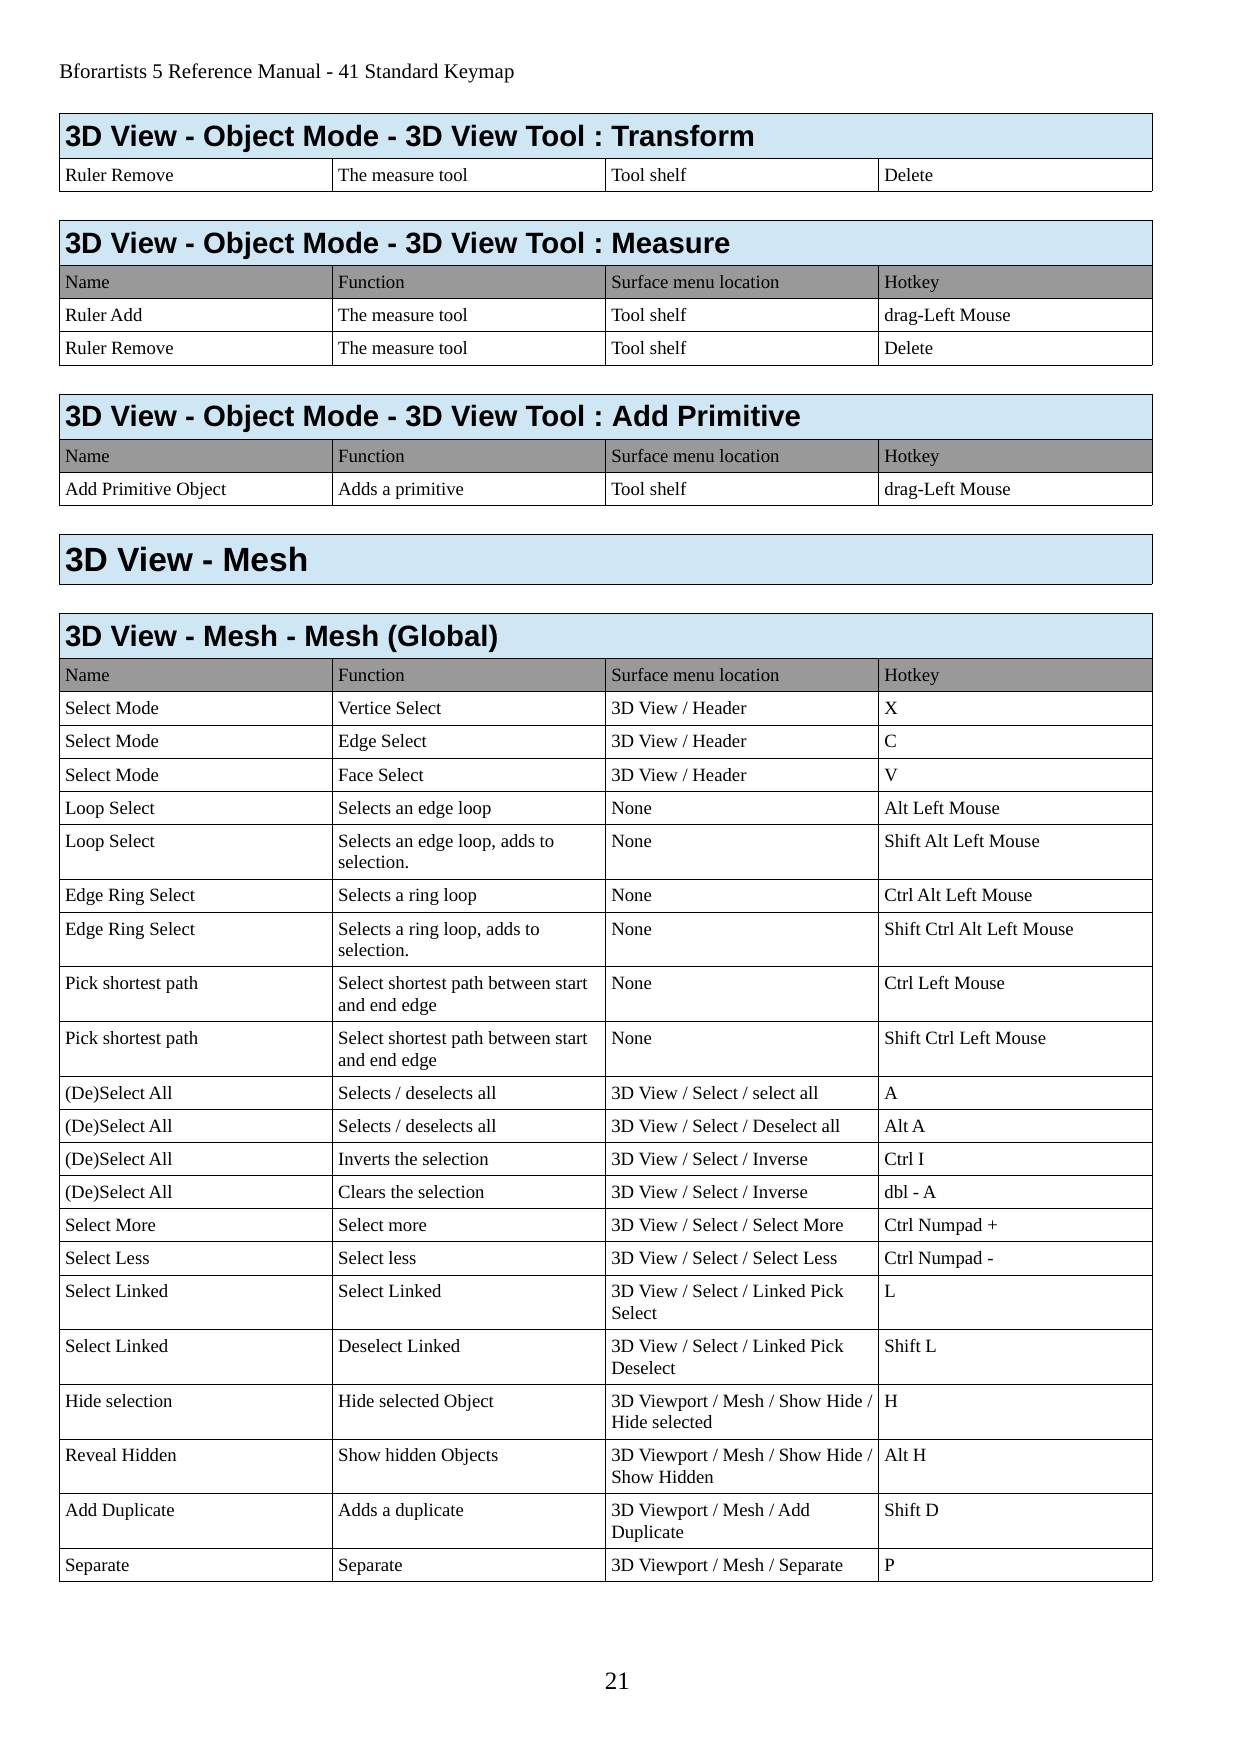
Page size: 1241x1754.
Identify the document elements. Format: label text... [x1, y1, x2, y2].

table_cell Hotkey [879, 659, 1152, 691]
table_cell 3D Viewport / Mesh / Show Hide / Show Hidden [606, 1440, 878, 1493]
table_header 3D View - Object Mode - 3D View Tool : Add Primitive [60, 395, 1152, 439]
table_cell Select less [333, 1242, 605, 1274]
table_cell (De)Select All [60, 1143, 332, 1175]
table_cell Selects an edge loop, adds to selection. [333, 825, 605, 878]
table_cell Reveal Hidden [60, 1440, 332, 1493]
table_cell Vertice Select [333, 692, 605, 724]
table_cell Select Mode [60, 726, 332, 758]
table_cell 3D View / Select / Select Less [606, 1242, 878, 1274]
table_header 3D View - Object Mode - 3D View Tool : Measure [60, 221, 1152, 265]
table_cell Select more [333, 1209, 605, 1241]
table_cell Shift D [879, 1494, 1152, 1548]
table_cell Edge Select [333, 726, 605, 758]
table_cell Select Mode [60, 759, 332, 791]
table_cell 3D Viewport / Mesh / Show Hide / Hide selected [606, 1385, 878, 1438]
table_cell Hotkey [879, 440, 1152, 472]
table_cell Shift Alt Left Mouse [879, 825, 1152, 878]
table_cell None [606, 967, 878, 1021]
table_cell Shift Ctrl Alt Left Mouse [879, 913, 1152, 966]
table_cell Function [333, 440, 605, 472]
table_cell 3D View / Header [606, 692, 878, 724]
table_cell None [606, 1022, 878, 1076]
table_cell None [606, 792, 878, 824]
table_cell Ctrl Numpad + [879, 1209, 1152, 1241]
table_cell Select shortest path between start and end edge [333, 1022, 605, 1076]
table_header 3D View - Mesh [60, 535, 1152, 584]
table_cell Tool shelf [606, 299, 878, 331]
table_cell Selects / deselects all [333, 1110, 605, 1142]
table_cell Alt Left Mouse [879, 792, 1152, 824]
table_cell Face Select [333, 759, 605, 791]
table_cell C [879, 726, 1152, 758]
table_cell Name [60, 266, 332, 298]
table_cell Select Linked [333, 1276, 605, 1329]
table_cell V [879, 759, 1152, 791]
table_cell Deselect Linked [333, 1330, 605, 1384]
table_cell Tool shelf [606, 473, 878, 505]
table_cell The measure tool [333, 159, 605, 191]
table_cell H [879, 1385, 1152, 1438]
table_cell Delete [879, 332, 1152, 364]
table_cell Separate [333, 1549, 605, 1581]
table_cell Surface menu location [606, 266, 878, 298]
table_cell Separate [60, 1549, 332, 1581]
table_cell Shift L [879, 1330, 1152, 1384]
table_cell Ruler Remove [60, 332, 332, 364]
table_cell Surface menu location [606, 659, 878, 691]
table_cell Ruler Remove [60, 159, 332, 191]
table_cell Select Mode [60, 692, 332, 724]
table_cell Add Primitive Object [60, 473, 332, 505]
table_cell Selects a ring loop [333, 880, 605, 912]
table_cell The measure tool [333, 332, 605, 364]
table_cell Edge Ring Select [60, 913, 332, 966]
table_cell Show hidden Objects [333, 1440, 605, 1493]
table_cell Selects an edge loop [333, 792, 605, 824]
table_cell Ruler Add [60, 299, 332, 331]
table_cell Function [333, 266, 605, 298]
table_cell 3D View / Select / Select More [606, 1209, 878, 1241]
table_cell 3D View / Header [606, 759, 878, 791]
table_cell Delete [879, 159, 1152, 191]
table_cell None [606, 880, 878, 912]
table_cell Ctrl Numpad - [879, 1242, 1152, 1274]
table_cell 3D View / Header [606, 726, 878, 758]
table_cell (De)Select All [60, 1176, 332, 1208]
table_cell Select More [60, 1209, 332, 1241]
table_cell X [879, 692, 1152, 724]
table_cell Pick shortest path [60, 1022, 332, 1076]
table_cell Select Linked [60, 1330, 332, 1384]
table_cell L [879, 1276, 1152, 1329]
table_cell Selects / deselects all [333, 1077, 605, 1109]
table_cell Select Linked [60, 1276, 332, 1329]
table_cell 3D Viewport / Mesh / Separate [606, 1549, 878, 1581]
table_cell Hotkey [879, 266, 1152, 298]
table_cell (De)Select All [60, 1110, 332, 1142]
table_cell The measure tool [333, 299, 605, 331]
table_cell Select Less [60, 1242, 332, 1274]
table_cell None [606, 825, 878, 878]
table_cell 3D View / Select / Linked Pick Deselect [606, 1330, 878, 1384]
table_cell P [879, 1549, 1152, 1581]
table_cell 3D View / Select / select all [606, 1077, 878, 1109]
table_cell Hide selection [60, 1385, 332, 1438]
table_cell Selects a ring loop, adds to selection. [333, 913, 605, 966]
table_cell 3D Viewport / Mesh / Add Duplicate [606, 1494, 878, 1548]
table_cell (De)Select All [60, 1077, 332, 1109]
table_cell 3D View / Select / Linked Pick Select [606, 1276, 878, 1329]
table_cell A [879, 1077, 1152, 1109]
table_cell Edge Ring Select [60, 880, 332, 912]
table_cell Adds a duplicate [333, 1494, 605, 1548]
table_cell drag-Left Mouse [879, 473, 1152, 505]
table_cell 3D View / Select / Deselect all [606, 1110, 878, 1142]
table_cell Alt H [879, 1440, 1152, 1493]
table_cell Select shortest path between start and end edge [333, 967, 605, 1021]
table_cell Surface menu location [606, 440, 878, 472]
table_cell None [606, 913, 878, 966]
table_cell dbl - A [879, 1176, 1152, 1208]
table_cell Shift Ctrl Left Mouse [879, 1022, 1152, 1076]
table_cell Ctrl I [879, 1143, 1152, 1175]
table_cell Pick shortest path [60, 967, 332, 1021]
table_cell Inverts the selection [333, 1143, 605, 1175]
table_cell 3D View / Select / Inverse [606, 1176, 878, 1208]
table_cell Alt A [879, 1110, 1152, 1142]
table_cell Tool shelf [606, 332, 878, 364]
table_cell Loop Select [60, 825, 332, 878]
table_cell 3D View / Select / Inverse [606, 1143, 878, 1175]
table_cell Name [60, 440, 332, 472]
table_cell drag-Left Mouse [879, 299, 1152, 331]
table_header 3D View - Object Mode - 3D View Tool : Transform [60, 114, 1152, 158]
table_cell Ctrl Alt Left Mouse [879, 880, 1152, 912]
table_cell Name [60, 659, 332, 691]
table_cell Clears the selection [333, 1176, 605, 1208]
table_cell Hide selected Object [333, 1385, 605, 1438]
table_cell Loop Select [60, 792, 332, 824]
table_cell Function [333, 659, 605, 691]
table_cell Add Duplicate [60, 1494, 332, 1548]
table_cell Tool shelf [606, 159, 878, 191]
table_header 3D View - Mesh - Mesh (Global) [60, 614, 1152, 658]
table_cell Ctrl Left Mouse [879, 967, 1152, 1021]
table_cell Adds a primitive [333, 473, 605, 505]
